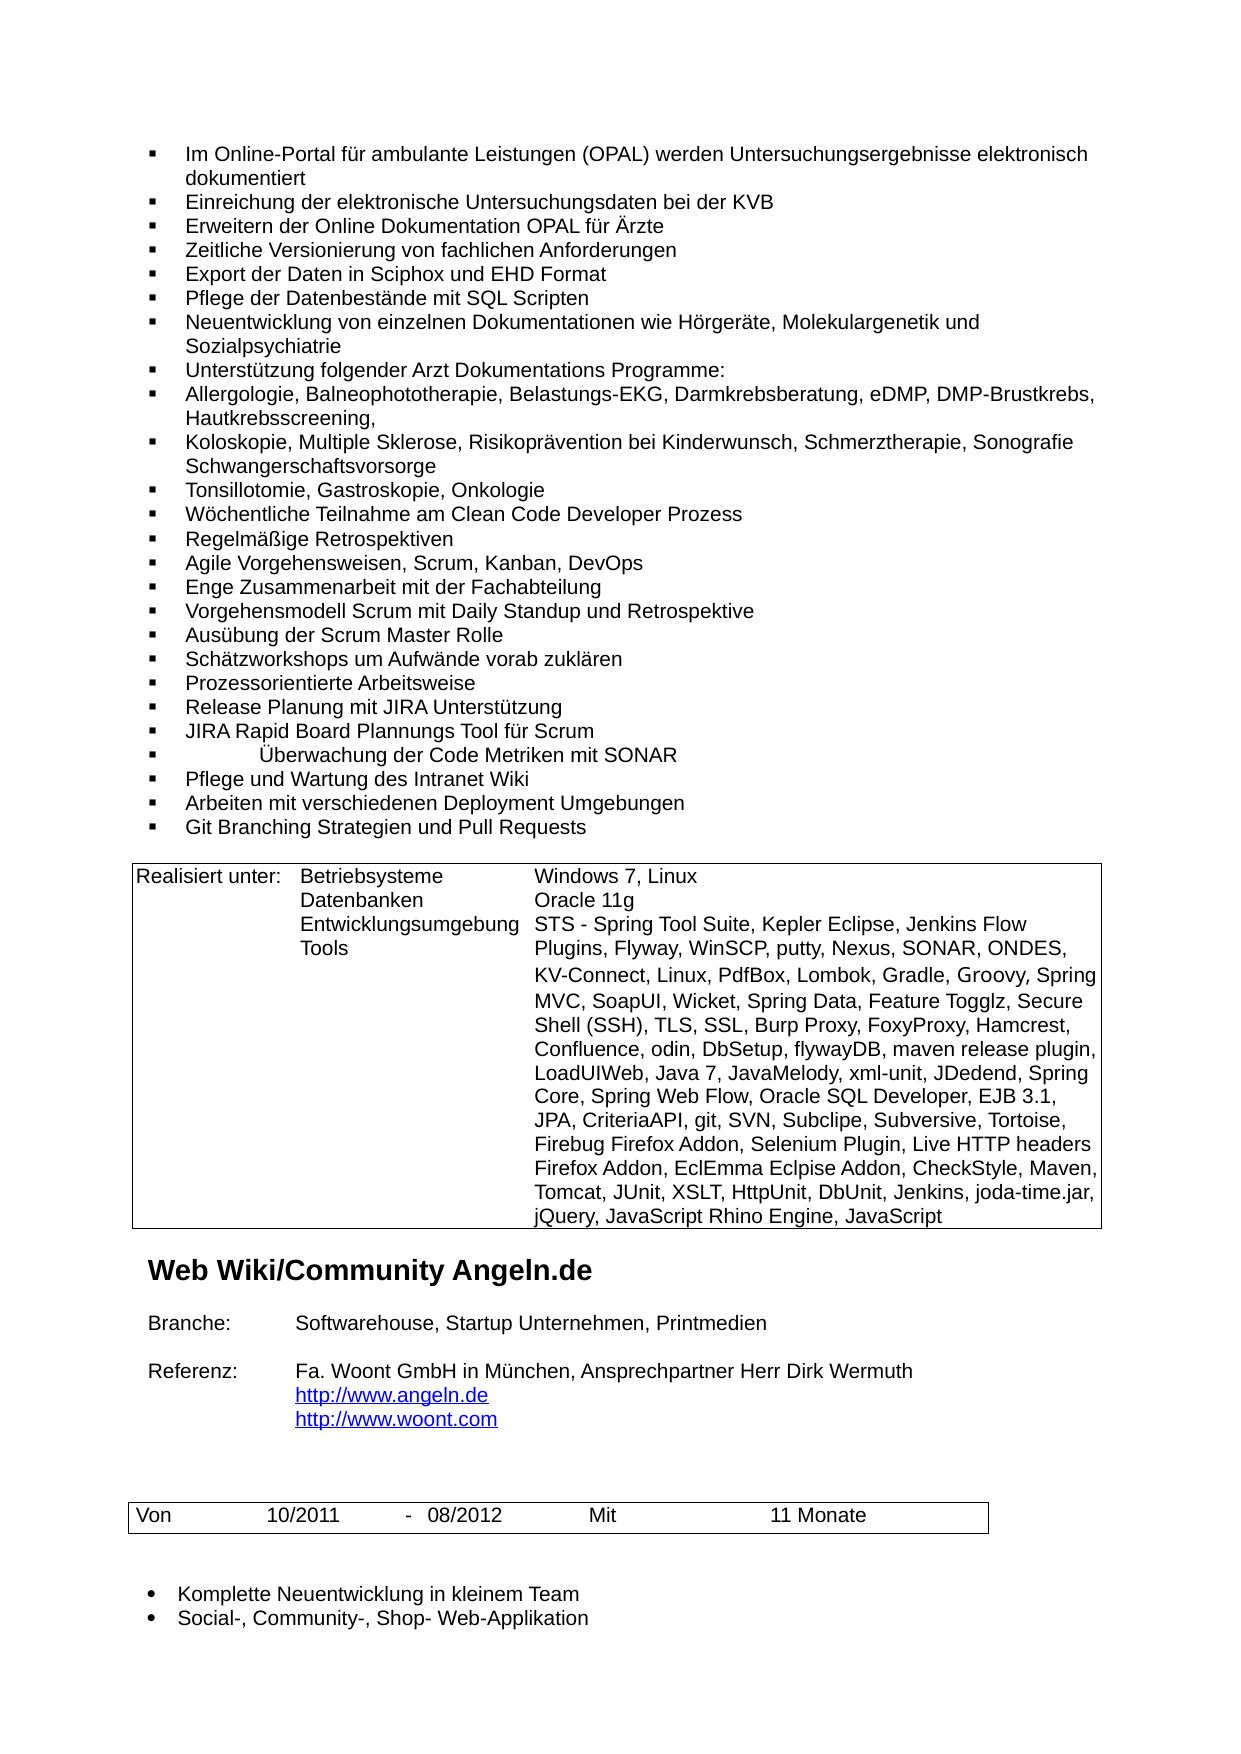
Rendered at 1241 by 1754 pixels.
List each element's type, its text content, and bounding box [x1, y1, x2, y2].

text Referenz: Fa. Woont GmbH in München, Ansprechpartner Herr Dirk Wermuth [148, 1358, 1110, 1382]
table_header Mit [581, 1503, 762, 1533]
list Social-, Community-, Shop- Web-Applikation [148, 1606, 1110, 1630]
list Allergologie, Balneophototherapie, Belastungs-EKG, Darmkrebsberatung, eDMP, DMP-Brustkrebs, Hautkrebsscreening, [148, 382, 1110, 430]
list Export der Daten in Sciphox und EHD Format [148, 262, 1110, 286]
list Einreichung der elektronische Untersuchungsdaten bei der KVB [148, 190, 1110, 214]
table_header - [398, 1503, 420, 1533]
list JIRA Rapid Board Plannungs Tool für Scrum [148, 719, 1110, 743]
text Branche: Softwarehouse, Startup Unternehmen, Printmedien [148, 1311, 1110, 1334]
text http://www.woont.com [221, 1406, 1110, 1430]
list Enge Zusammenarbeit mit der Fachabteilung [148, 574, 1110, 598]
table_cell Entwicklungsumgebung Tools [297, 912, 531, 1228]
list Pflege und Wartung des Intranet Wiki [148, 767, 1110, 791]
text http://www.angeln.de [221, 1382, 1110, 1406]
table_header 10/2011 [259, 1503, 398, 1533]
list Pflege der Datenbestände mit SQL Scripten [148, 286, 1110, 310]
list Komplette Neuentwicklung in kleinem Team [148, 1582, 1110, 1606]
list Unterstützung folgender Arzt Dokumentations Programme: [148, 358, 1110, 382]
list Neuentwicklung von einzelnen Dokumentationen wie Hörgeräte, Molekulargenetik und Sozialpsychiatrie [148, 310, 1110, 358]
text Web Wiki/Community Angeln.de [148, 1253, 1110, 1287]
list Ausübung der Scrum Master Rolle [148, 623, 1110, 647]
table_cell [133, 912, 297, 1228]
list Zeitliche Versionierung von fachlichen Anforderungen [148, 238, 1110, 262]
table_header 08/2012 [420, 1503, 581, 1533]
list Wöchentliche Teilnahme am Clean Code Developer Prozess [148, 502, 1110, 526]
list Release Planung mit JIRA Unterstützung [148, 695, 1110, 719]
list Vorgehensmodell Scrum mit Daily Standup und Retrospektive [148, 598, 1110, 623]
list Agile Vorgehensweisen, Scrum, Kanban, DevOps [148, 550, 1110, 574]
list Im Online-Portal für ambulante Leistungen (OPAL) werden Untersuchungsergebnisse elektronisch dokumentiert [148, 142, 1110, 190]
list Koloskopie, Multiple Sklerose, Risikoprävention bei Kinderwunsch, Schmerztherapie, Sonografie Schwangerschaftsvorsorge [148, 430, 1110, 478]
table_header 11 Monate [763, 1503, 988, 1533]
list Schätzworkshops um Aufwände vorab zuklären [148, 647, 1110, 671]
list Überwachung der Code Metriken mit SONAR [148, 743, 1110, 767]
list Prozessorientierte Arbeitsweise [148, 671, 1110, 695]
table_header Von [129, 1503, 259, 1533]
table_header Betriebsysteme Datenbanken [297, 864, 531, 912]
table_cell STS - Spring Tool Suite, Kepler Eclipse, Jenkins Flow Plugins, Flyway, WinSCP, putty, Nexus, SONAR, ONDES, KV-Connect, Linux, PdfBox, Lombok, Gradle, Groovy, Spring MVC, SoapUI, Wicket, Spring Data, Feature Togglz, Secure Shell (SSH), TLS, SSL, Burp Proxy, FoxyProxy, Hamcrest, Confluence, odin, DbSetup, flywayDB, maven release plugin, LoadUIWeb, Java 7, JavaMelody, xml-unit, JDedend, Spring Core, Spring Web Flow, Oracle SQL Developer, EJB 3.1, JPA, CriteriaAPI, git, SVN, Subclipe, Subversive, Tortoise, Firebug Firefox Addon, Selenium Plugin, Live HTTP headers Firefox Addon, EclEmma Eclpise Addon, CheckStyle, Maven, Tomcat, JUnit, XSLT, HttpUnit, DbUnit, Jenkins, joda-time.jar, jQuery, JavaScript Rhino Engine, JavaScript [531, 912, 1101, 1228]
list Arbeiten mit verschiedenen Deployment Umgebungen [148, 791, 1110, 815]
list Git Branching Strategien und Pull Requests [148, 815, 1110, 839]
list Regelmäßige Retrospektiven [148, 526, 1110, 550]
list Tonsillotomie, Gastroskopie, Onkologie [148, 478, 1110, 502]
table_header Windows 7, Linux Oracle 11g [531, 864, 1101, 912]
table_header Realisiert unter: [133, 864, 297, 912]
list Erweitern der Online Dokumentation OPAL für Ärzte [148, 214, 1110, 238]
